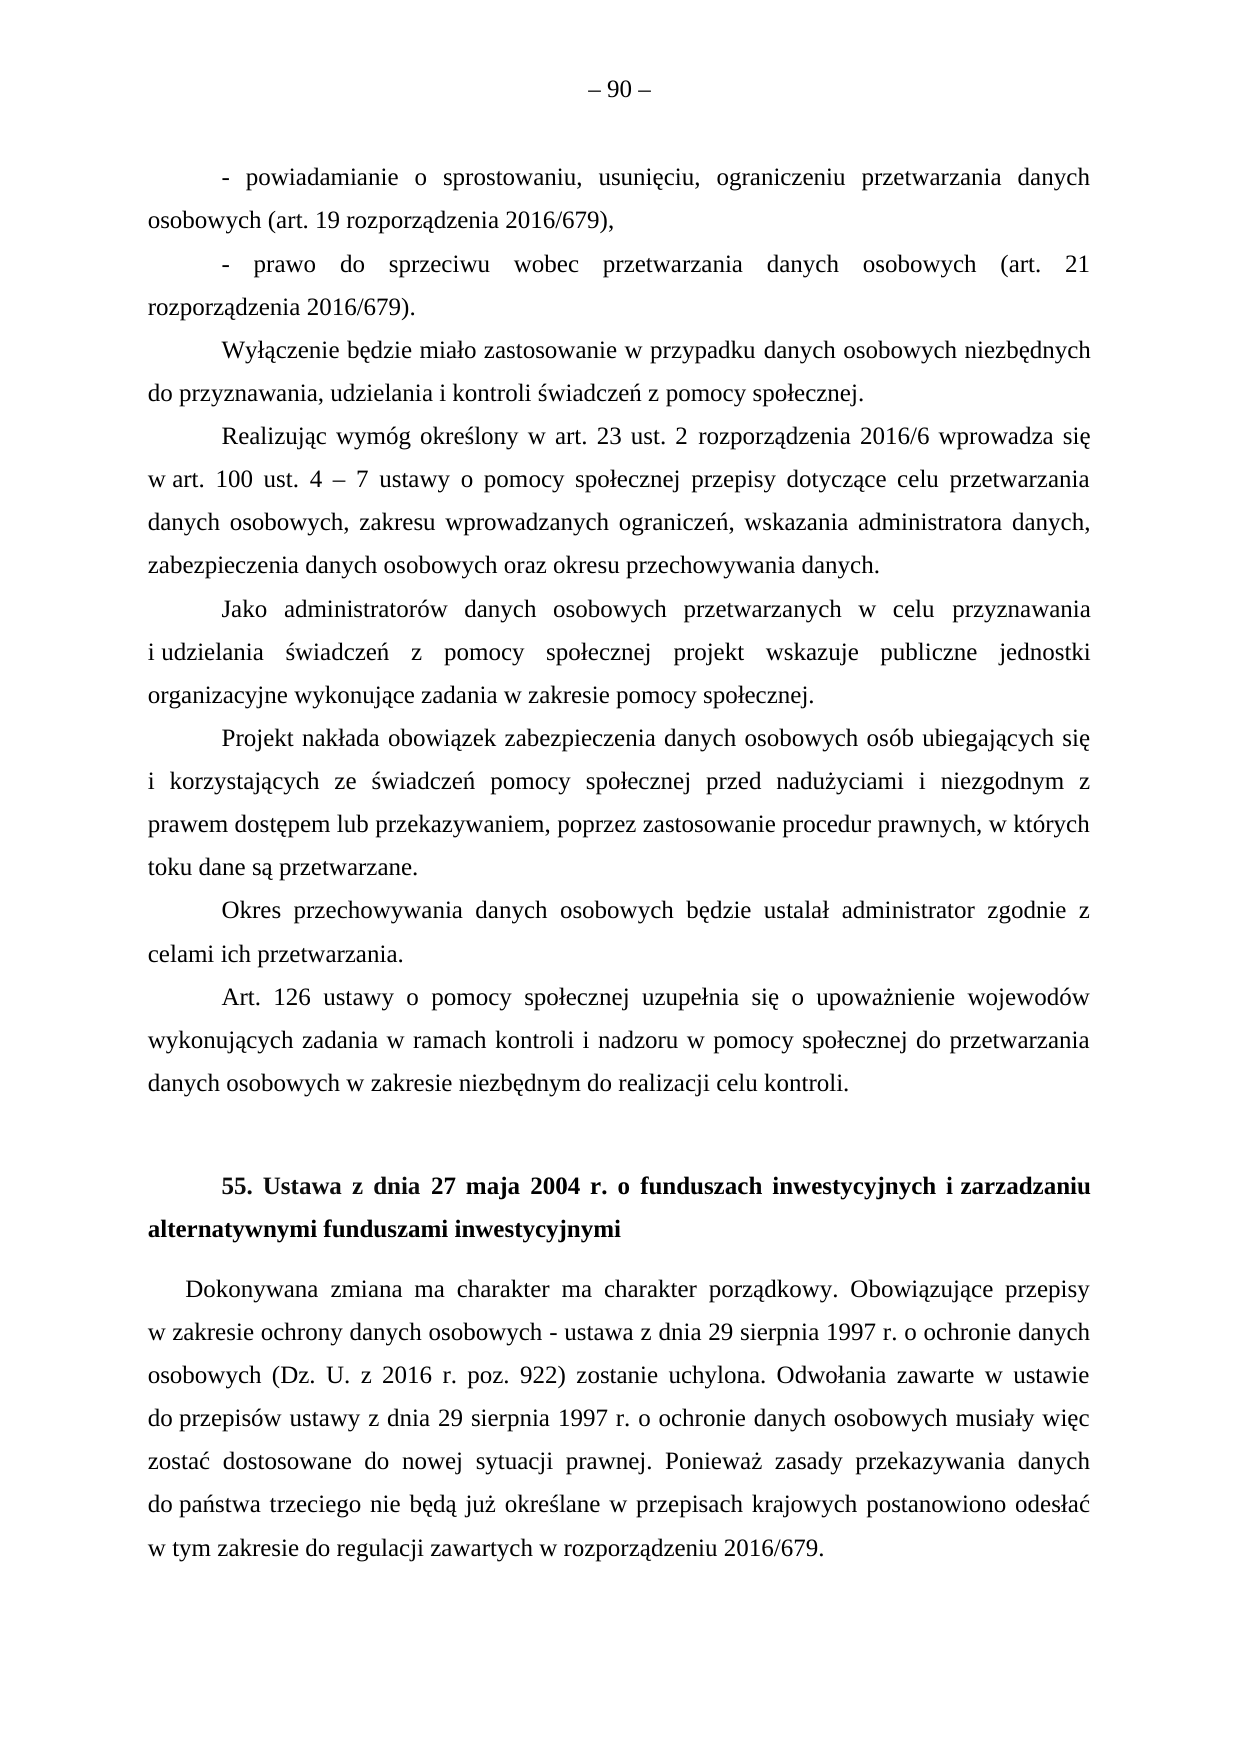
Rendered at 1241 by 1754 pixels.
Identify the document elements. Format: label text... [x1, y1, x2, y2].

text Jako administratorów danych osobowych przetwarzanych w celu przyznawania i udzielania świadczeń z pomocy społecznej projekt wskazuje publiczne jednostki organizacyjne wykonujące zadania w zakresie pomocy społecznej. [148, 594, 1091, 709]
text - prawo do sprzeciwu wobec przetwarzania danych osobowych (art. 21 rozporządzenia 2016/679). [148, 249, 1091, 321]
text - powiadamianie o sprostowaniu, usunięciu, ograniczeniu przetwarzania danych osobowych (art. 19 rozporządzenia 2016/679), [148, 162, 1091, 234]
text 55. Ustawa z dnia 27 maja 2004 r. o funduszach inwestycyjnych i zarzadzaniu alternatywnymi funduszami inwestycyjnymi [148, 1171, 1091, 1243]
text Art. 126 ustawy o pomocy społecznej uzupełnia się o upoważnienie wojewodów wykonujących zadania w ramach kontroli i nadzoru w pomocy społecznej do przetwarzania danych osobowych w zakresie niezbędnym do realizacji celu kontroli. [148, 982, 1091, 1097]
text Projekt nakłada obowiązek zabezpieczenia danych osobowych osób ubiegających się i korzystających ze świadczeń pomocy społecznej przed nadużyciami i niezgodnym z prawem dostępem lub przekazywaniem, poprzez zastosowanie procedur prawnych, w których toku dane są przetwarzane. [148, 723, 1091, 881]
text Dokonywana zmiana ma charakter ma charakter porządkowy. Obowiązujące przepisy w zakresie ochrony danych osobowych - ustawa z dnia 29 sierpnia 1997 r. o ochronie danych osobowych (Dz. U. z 2016 r. poz. 922) zostanie uchylona. Odwołania zawarte w ustawie do przepisów ustawy z dnia 29 sierpnia 1997 r. o ochronie danych osobowych musiały więc zostać dostosowane do nowej sytuacji prawnej. Ponieważ zasady przekazywania danych do państwa trzeciego nie będą już określane w przepisach krajowych postanowiono odesłać w tym zakresie do regulacji zawartych w rozporządzeniu 2016/679. [148, 1274, 1091, 1561]
text Realizując wymóg określony w art. 23 ust. 2 rozporządzenia 2016/6 wprowadza się w art. 100 ust. 4 – 7 ustawy o pomocy społecznej przepisy dotyczące celu przetwarzania danych osobowych, zakresu wprowadzanych ograniczeń, wskazania administratora danych, zabezpieczenia danych osobowych oraz okresu przechowywania danych. [148, 421, 1091, 579]
text Okres przechowywania danych osobowych będzie ustalał administrator zgodnie z celami ich przetwarzania. [148, 896, 1091, 967]
text Wyłączenie będzie miało zastosowanie w przypadku danych osobowych niezbędnych do przyznawania, udzielania i kontroli świadczeń z pomocy społecznej. [148, 335, 1091, 407]
